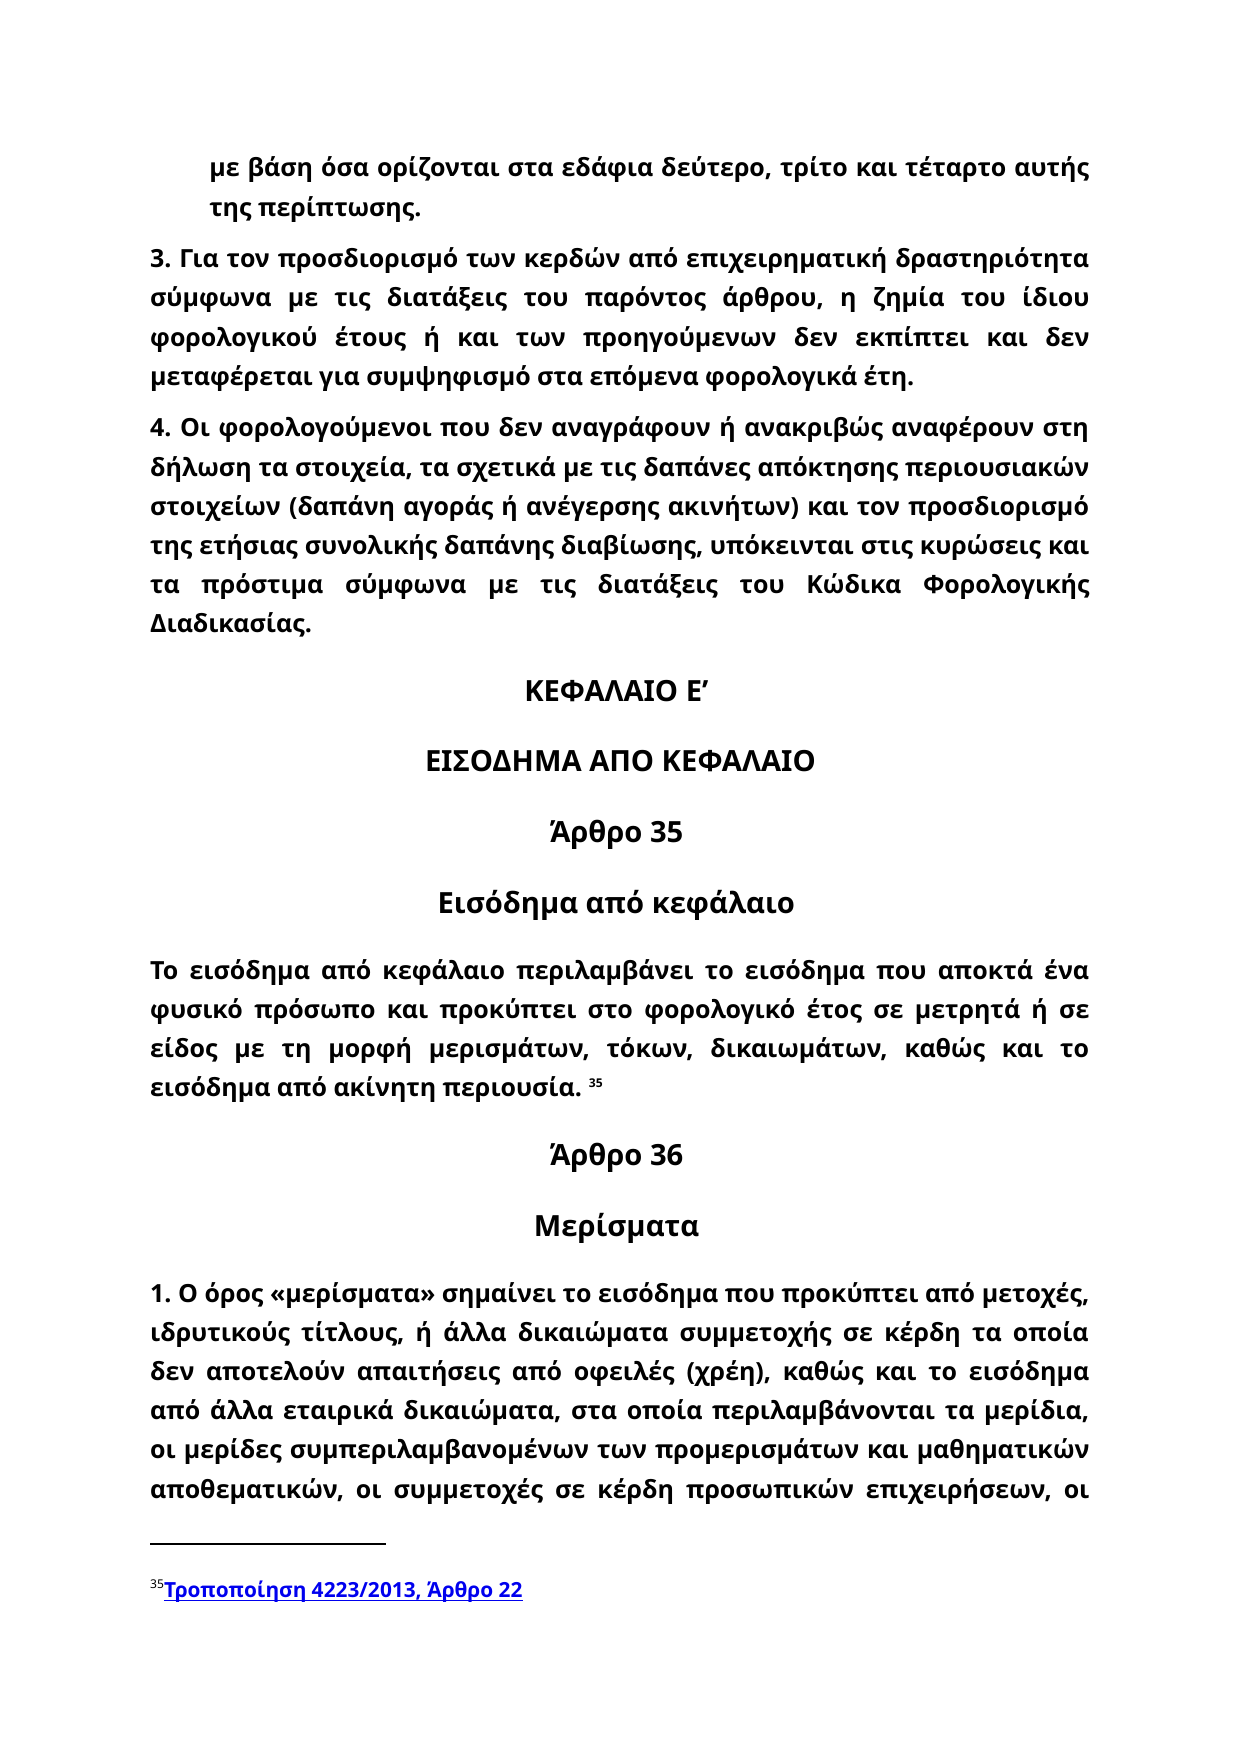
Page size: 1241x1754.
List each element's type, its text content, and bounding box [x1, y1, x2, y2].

subtitle Άρθρο 36 [150, 1134, 1090, 1174]
text 3. Για τον προσδιορισμό των κερδών από επιχειρηματική δραστηριότητα σύμφωνα με τις διατάξεις του παρόντος άρθρου, η ζημία του ίδιου φορολογικού έτους ή και των προηγούμενων δεν εκπίπτει και δεν μεταφέρεται για συμψηφισμό στα επόμενα φορολογικά έτη. [150, 241, 1090, 392]
text Το εισόδημα από κεφάλαιο περιλαμβάνει το εισόδημα που αποκτά ένα φυσικό πρόσωπο και προκύπτει στο φορολογικό έτος σε μετρητά ή σε είδος με τη μορφή μερισμάτων, τόκων, δικαιωμάτων, καθώς και το εισόδημα από ακίνητη περιουσία. [150, 952, 1090, 1104]
text 1. Ο όρος «μερίσματα» σημαίνει το εισόδημα που προκύπτει από μετοχές, ιδρυτικούς τίτλους, ή άλλα δικαιώματα συμμετοχής σε κέρδη τα οποία δεν αποτελούν απαιτήσεις από οφειλές (χρέη), καθώς και το εισόδημα από άλλα εταιρικά δικαιώματα, στα οποία περιλαμβάνονται τα μερίδια, οι μερίδες συμπεριλαμβανομένων των προμερισμάτων και μαθηματικών αποθεματικών, οι συμμετοχές σε κέρδη προσωπικών επιχειρήσεων, οι [150, 1275, 1090, 1505]
subtitle Μερίσματα [150, 1205, 1090, 1244]
list με βάση όσα ορίζονται στα εδάφια δεύτερο, τρίτο και τέταρτο αυτής της περίπτωσης. [150, 150, 1090, 223]
subtitle ΚΕΦΑΛΑΙΟ Ε’ [150, 670, 1090, 710]
subtitle ΕΙΣΟΔΗΜΑ ΑΠΟ ΚΕΦΑΛΑΙΟ [150, 741, 1090, 780]
text Τροποποίηση 4223/2013, Άρθρο 22 [150, 1576, 1090, 1604]
subtitle Εισόδημα από κεφάλαιο [150, 882, 1090, 922]
text 4. Οι φορολογούμενοι που δεν αναγράφουν ή ανακριβώς αναφέρουν στη δήλωση τα στοιχεία, τα σχετικά με τις δαπάνες απόκτησης περιουσιακών στοιχείων (δαπάνη αγοράς ή ανέγερσης ακινήτων) και τον προσδιορισμό της ετήσιας συνολικής δαπάνης διαβίωσης, υπόκεινται στις κυρώσεις και τα πρόστιμα σύμφωνα με τις διατάξεις του Κώδικα Φορολογικής Διαδικασίας. [150, 410, 1090, 640]
subtitle Άρθρο 35 [150, 811, 1090, 851]
